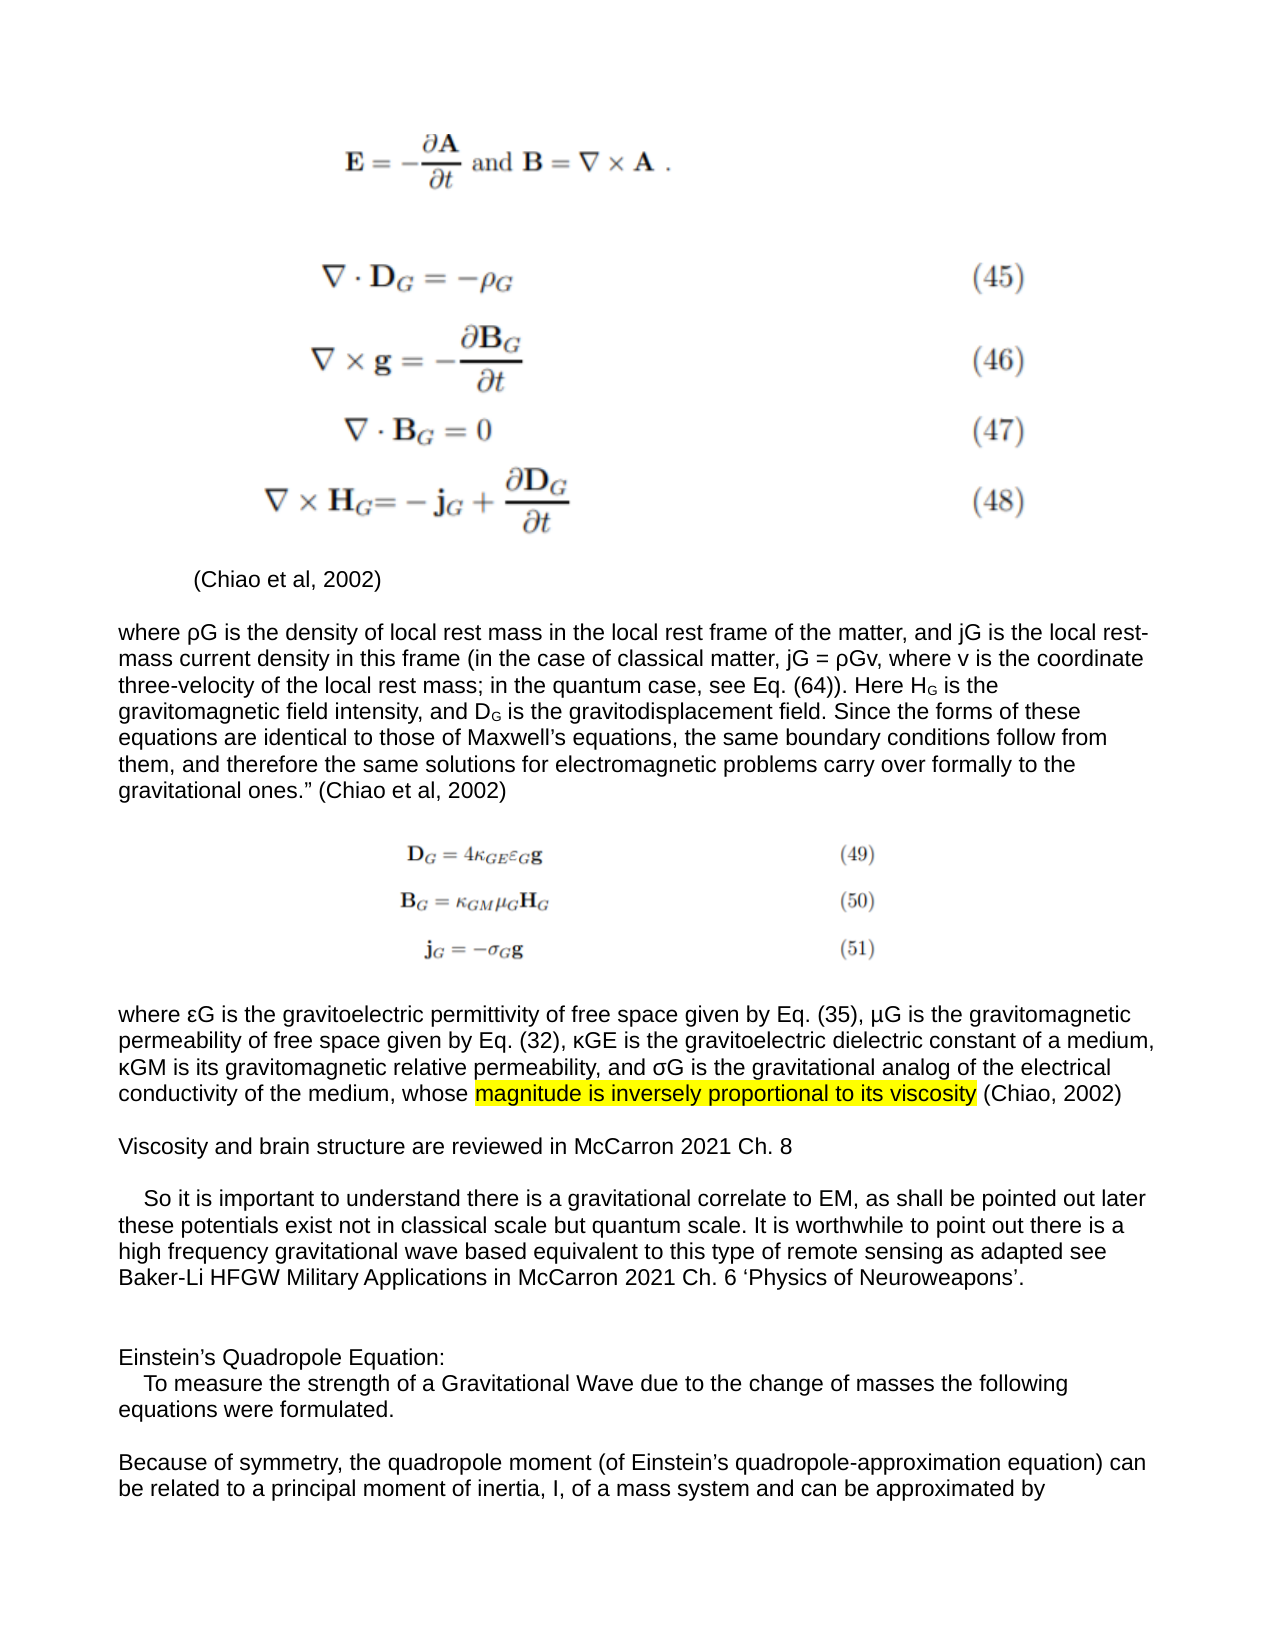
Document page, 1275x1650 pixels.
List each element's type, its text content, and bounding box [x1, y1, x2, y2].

text So it is important to understand there is a gravitational correlate to EM, as shall be pointed out later these potentials exist not in classical scale but quantum scale. It is worthwhile to point out there is a high frequency gravitational wave based equivalent to this type of remote sensing as adapted see Baker-Li HFGW Military Applications in McCarron 2021 Ch. 6 ‘Physics of Neuroweapons’. [118, 1185, 1157, 1291]
text To measure the strength of a Gravitational Wave due to the change of masses the following equations were formulated. [118, 1370, 1157, 1422]
text Viscosity and brain structure are reviewed in McCarron 2021 Ch. 8 [118, 1133, 1157, 1159]
picture [224, 227, 1051, 540]
text Einstein’s Quadropole Equation: [118, 1343, 1157, 1370]
text Because of symmetry, the quadropole moment (of Einstein’s quadropole-approximation equation) can be related to a principal moment of inertia, I, of a mass system and can be approximated by [118, 1449, 1157, 1502]
text where ρG is the density of local rest mass in the local rest frame of the matter, and jG is the local rest-mass current density in this frame (in the case of classical matter, jG = ρGv, where v is the coordinate three-velocity of the local rest mass; in the quantum case, see Eq. (64)). Here HG is the gravitomagnetic field intensity, and DG is the gravitodisplacement field. Since the forms of these equations are identical to those of Maxwell’s equations, the same boundary conditions follow from them, and therefore the same solutions for electromagnetic problems carry over formally to the gravitational ones.” (Chiao et al, 2002) [118, 619, 1157, 803]
picture [327, 134, 673, 201]
picture [380, 829, 895, 975]
text where εG is the gravitoelectric permittivity of free space given by Eq. (35), µG is the gravitomagnetic permeability of free space given by Eq. (32), κGE is the gravitoelectric dielectric constant of a medium, κGM is its gravitomagnetic relative permeability, and σG is the gravitational analog of the electrical conductivity of the medium, whose magnitude is inversely proportional to its viscosity (Chiao, 2002) [118, 1001, 1157, 1106]
text (Chiao et al, 2002) [193, 566, 1157, 592]
